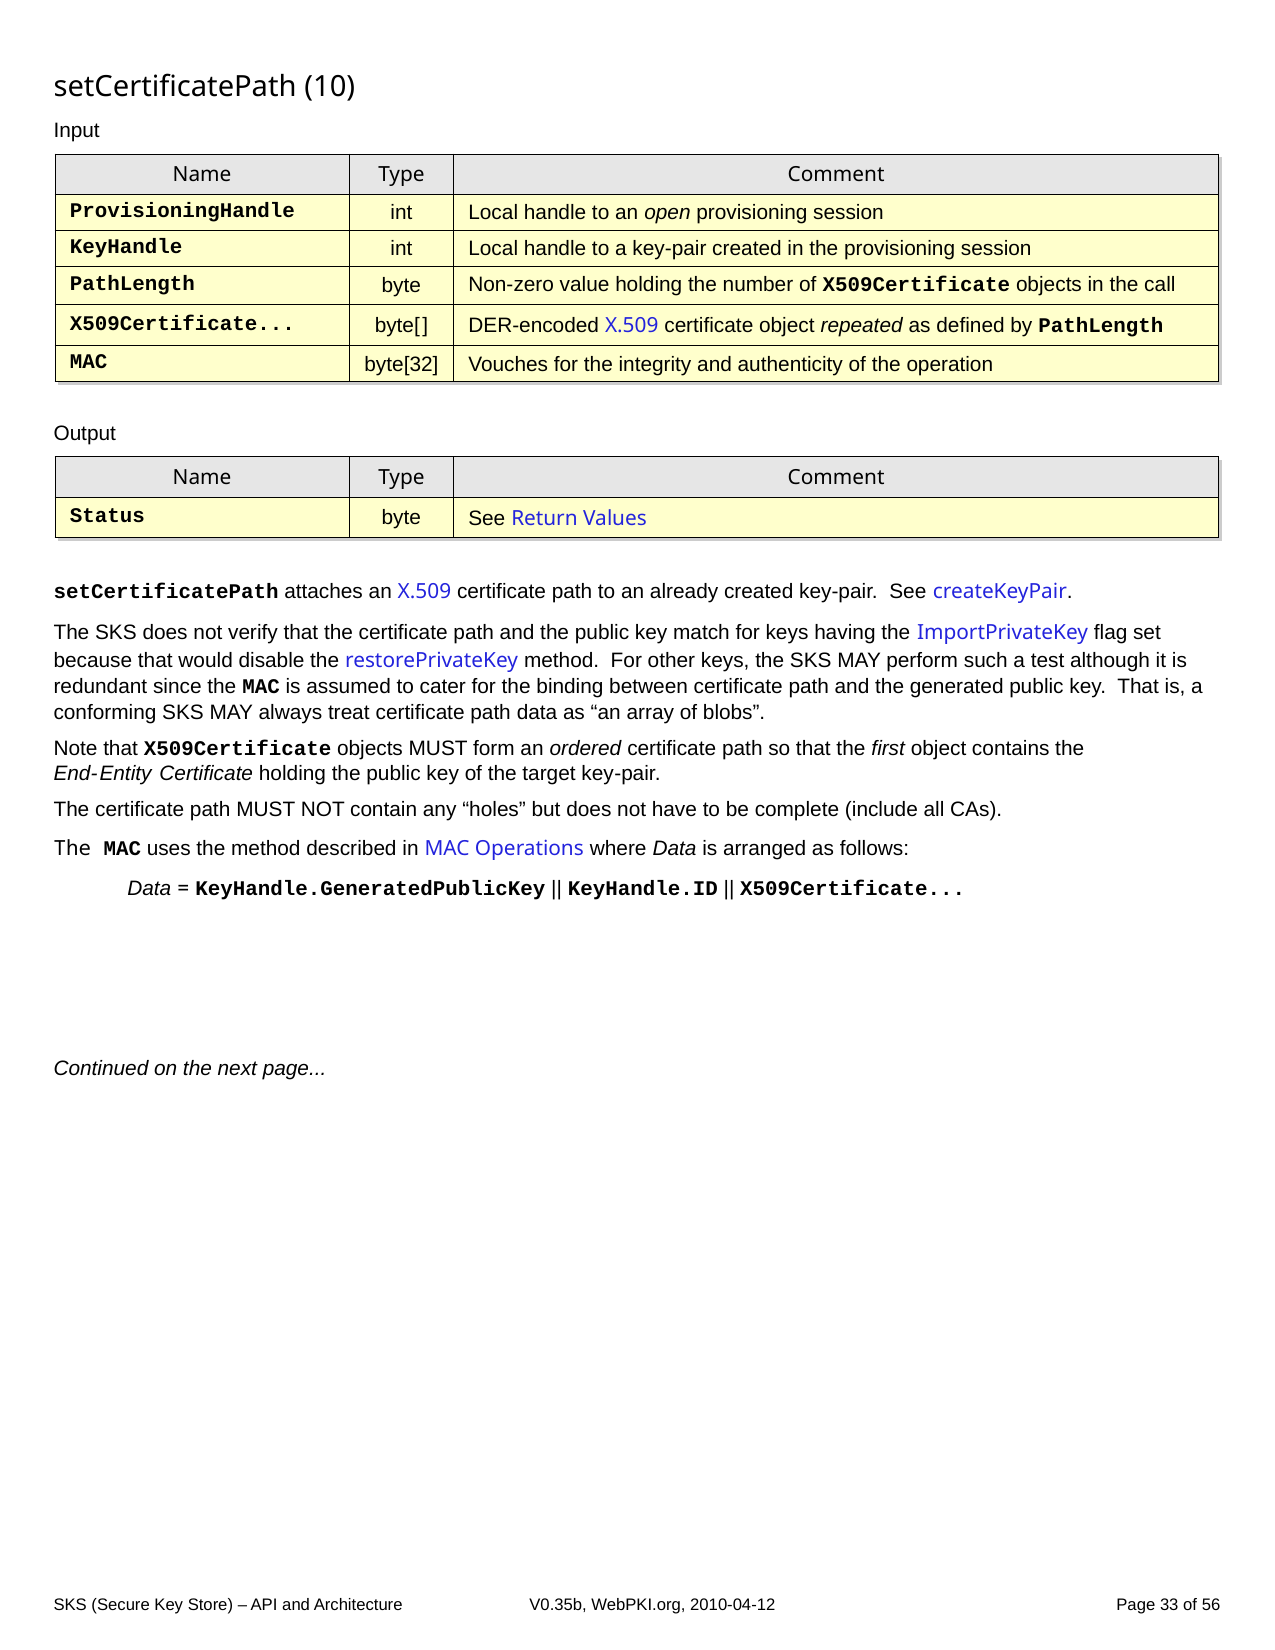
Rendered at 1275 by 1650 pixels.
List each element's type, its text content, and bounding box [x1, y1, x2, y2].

text Note that X509Certificate objects MUST form an ordered certificate path so that the first object contains the End‑Entity Certificate holding the public key of the target key‑pair. [53, 735, 1221, 785]
table_header Name [56, 457, 349, 497]
text The SKS does not verify that the certificate path and the public key match for keys having the ImportPrivateKey flag set because that would disable the restorePrivateKey method. For other keys, the SKS MAY perform such a test although it is redundant since the MAC is assumed to cater for the binding between certificate path and the generated public key. That is, a conforming SKS MAY always treat certificate path data as “an array of blobs”. [53, 617, 1221, 723]
table_cell Local handle to an open provisioning session [454, 195, 1218, 230]
table_cell KeyHandle [56, 231, 349, 266]
subtitle setCertificatePath (10) [53, 66, 1221, 105]
text Input [53, 118, 1221, 142]
table_header Comment [454, 457, 1218, 497]
table_header Type [350, 155, 453, 194]
table_cell Status [56, 498, 349, 537]
text The MAC uses the method described in MAC Operations where Data is arranged as follows: [53, 833, 1221, 861]
table_cell Non-zero value holding the number of X509Certificate objects in the call [454, 267, 1218, 304]
table_cell byte⁮[32] [350, 346, 453, 381]
table_cell DER-encoded X.509 certificate object repeated as defined by PathLength‪‫‬‭‪‏‪‏‎ [454, 305, 1218, 345]
text Output [53, 421, 1221, 444]
table_cell int [350, 195, 453, 230]
table_cell See Return Values [454, 498, 1218, 537]
table_header Comment [454, 155, 1218, 194]
table_cell byte⁮[ ] [350, 305, 453, 345]
text The certificate path MUST NOT contain any “holes” but does not have to be complete (include all CAs). [53, 797, 1221, 821]
table_cell Local handle to a key-pair created in the provisioning session [454, 231, 1218, 266]
table_header Type [350, 457, 453, 497]
text Continued on the next page... [53, 1056, 1221, 1080]
table_cell ProvisioningHandle [56, 195, 349, 230]
table_cell PathLength [56, 267, 349, 304]
table_cell X509Certificate... [56, 305, 349, 345]
text setCertificatePath attaches an X.509 certificate path to an already created key-pair. See createKeyPair. [53, 577, 1221, 605]
table_cell byte [350, 267, 453, 304]
table_cell int [350, 231, 453, 266]
text Data = KeyHandle.GeneratedPublicKey || KeyHandle.ID || X509Certificate... [53, 873, 1221, 901]
table_header Name [56, 155, 349, 194]
table_cell MAC [56, 346, 349, 381]
table_cell byte [350, 498, 453, 537]
table_cell Vouches for the integrity and authenticity of the operation [454, 346, 1218, 381]
